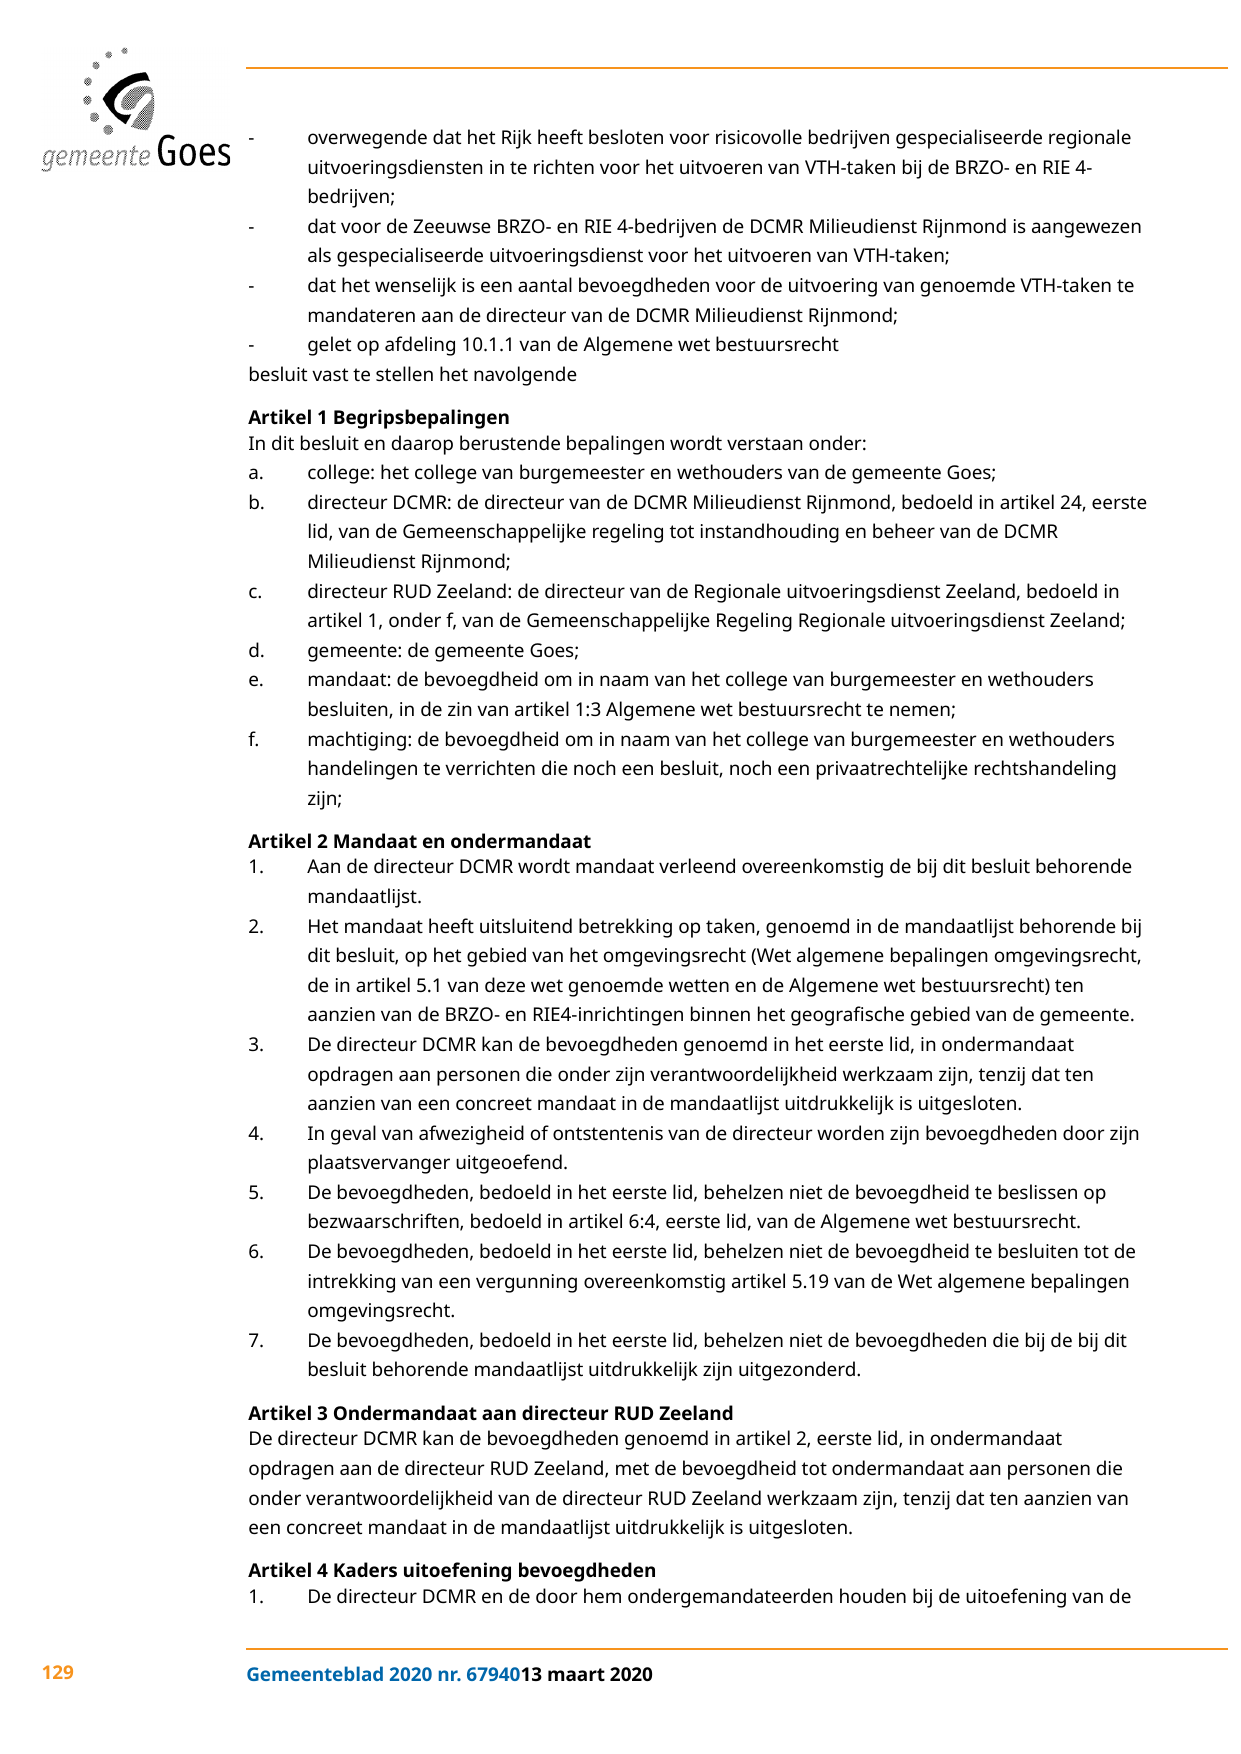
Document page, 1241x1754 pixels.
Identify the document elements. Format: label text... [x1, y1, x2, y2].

list In geval van afwezigheid of ontstentenis van de directeur worden zijn bevoegdheden door zijn plaatsvervanger uitgeoefend. [248, 1120, 1152, 1175]
list college: het college van burgemeester en wethouders van de gemeente Goes; [248, 459, 1152, 485]
picture [41, 47, 231, 172]
list mandaat: de bevoegdheid om in naam van het college van burgemeester en wethouders besluiten, in de zin van artikel 1:3 Algemene wet bestuursrecht te nemen; [248, 667, 1152, 722]
list machtiging: de bevoegdheid om in naam van het college van burgemeester en wethouders handelingen te verrichten die noch een besluit, noch een privaatrechtelijke rechtshandeling zijn; [248, 726, 1152, 811]
list De bevoegdheden, bedoeld in het eerste lid, behelzen niet de bevoegdheid te besluiten tot de intrekking van een vergunning overeenkomstig artikel 5.19 van de Wet algemene bepalingen omgevingsrecht. [248, 1238, 1152, 1323]
list dat voor de Zeeuwse BRZO- en RIE 4-bedrijven de DCMR Milieudienst Rijnmond is aangewezen als gespecialiseerde uitvoeringsdienst voor het uitvoeren van VTH-taken; [248, 213, 1152, 268]
text besluit vast te stellen het navolgende [248, 361, 1152, 387]
list De bevoegdheden, bedoeld in het eerste lid, behelzen niet de bevoegdheid te beslissen op bezwaarschriften, bedoeld in artikel 6:4, eerste lid, van de Algemene wet bestuursrecht. [248, 1179, 1152, 1234]
list Het mandaat heeft uitsluitend betrekking op taken, genoemd in de mandaatlijst behorende bij dit besluit, op het gebied van het omgevingsrecht (Wet algemene bepalingen omgevingsrecht, de in artikel 5.1 van deze wet genoemde wetten en de Algemene wet bestuursrecht) ten aanzien van de BRZO- en RIE4-inrichtingen binnen het geografische gebied van de gemeente. [248, 913, 1152, 1027]
text Artikel 3 Ondermandaat aan directeur RUD Zeeland [248, 1400, 1152, 1426]
list Aan de directeur DCMR wordt mandaat verleend overeenkomstig de bij dit besluit behorende mandaatlijst. [248, 854, 1152, 909]
list De bevoegdheden, bedoeld in het eerste lid, behelzen niet de bevoegdheden die bij de bij dit besluit behorende mandaatlijst uitdrukkelijk zijn uitgezonderd. [248, 1327, 1152, 1382]
list dat het wenselijk is een aantal bevoegdheden voor de uitvoering van genoemde VTH-taken te mandateren aan de directeur van de DCMR Milieudienst Rijnmond; [248, 272, 1152, 328]
list gemeente: de gemeente Goes; [248, 637, 1152, 663]
list gelet op afdeling 10.1.1 van de Algemene wet bestuursrecht [248, 331, 1152, 357]
list De directeur DCMR kan de bevoegdheden genoemd in het eerste lid, in ondermandaat opdragen aan personen die onder zijn verantwoordelijkheid werkzaam zijn, tenzij dat ten aanzien van een concreet mandaat in de mandaatlijst uitdrukkelijk is uitgesloten. [248, 1031, 1152, 1116]
text In dit besluit en daarop berustende bepalingen wordt verstaan onder: [248, 430, 1152, 456]
text Artikel 4 Kaders uitoefening bevoegdheden [248, 1557, 1152, 1583]
list De directeur DCMR en de door hem ondergemandateerden houden bij de uitoefening van de [248, 1583, 1152, 1609]
list directeur RUD Zeeland: de directeur van de Regionale uitvoeringsdienst Zeeland, bedoeld in artikel 1, onder f, van de Gemeenschappelijke Regeling Regionale uitvoeringsdienst Zeeland; [248, 578, 1152, 633]
list overwegende dat het Rijk heeft besloten voor risicovolle bedrijven gespecialiseerde regionale uitvoeringsdiensten in te richten voor het uitvoeren van VTH-taken bij de BRZO- en RIE 4-bedrijven; [248, 124, 1152, 209]
list directeur DCMR: de directeur van de DCMR Milieudienst Rijnmond, bedoeld in artikel 24, eerste lid, van de Gemeenschappelijke regeling tot instandhouding en beheer van de DCMR Milieudienst Rijnmond; [248, 489, 1152, 574]
text Artikel 1 Begripsbepalingen [248, 404, 1152, 430]
text Artikel 2 Mandaat en ondermandaat [248, 828, 1152, 854]
text De directeur DCMR kan de bevoegdheden genoemd in artikel 2, eerste lid, in ondermandaat opdragen aan de directeur RUD Zeeland, met de bevoegdheid tot ondermandaat aan personen die onder verantwoordelijkheid van de directeur RUD Zeeland werkzaam zijn, tenzij dat ten aanzien van een concreet mandaat in de mandaatlijst uitdrukkelijk is uitgesloten. [248, 1426, 1152, 1540]
